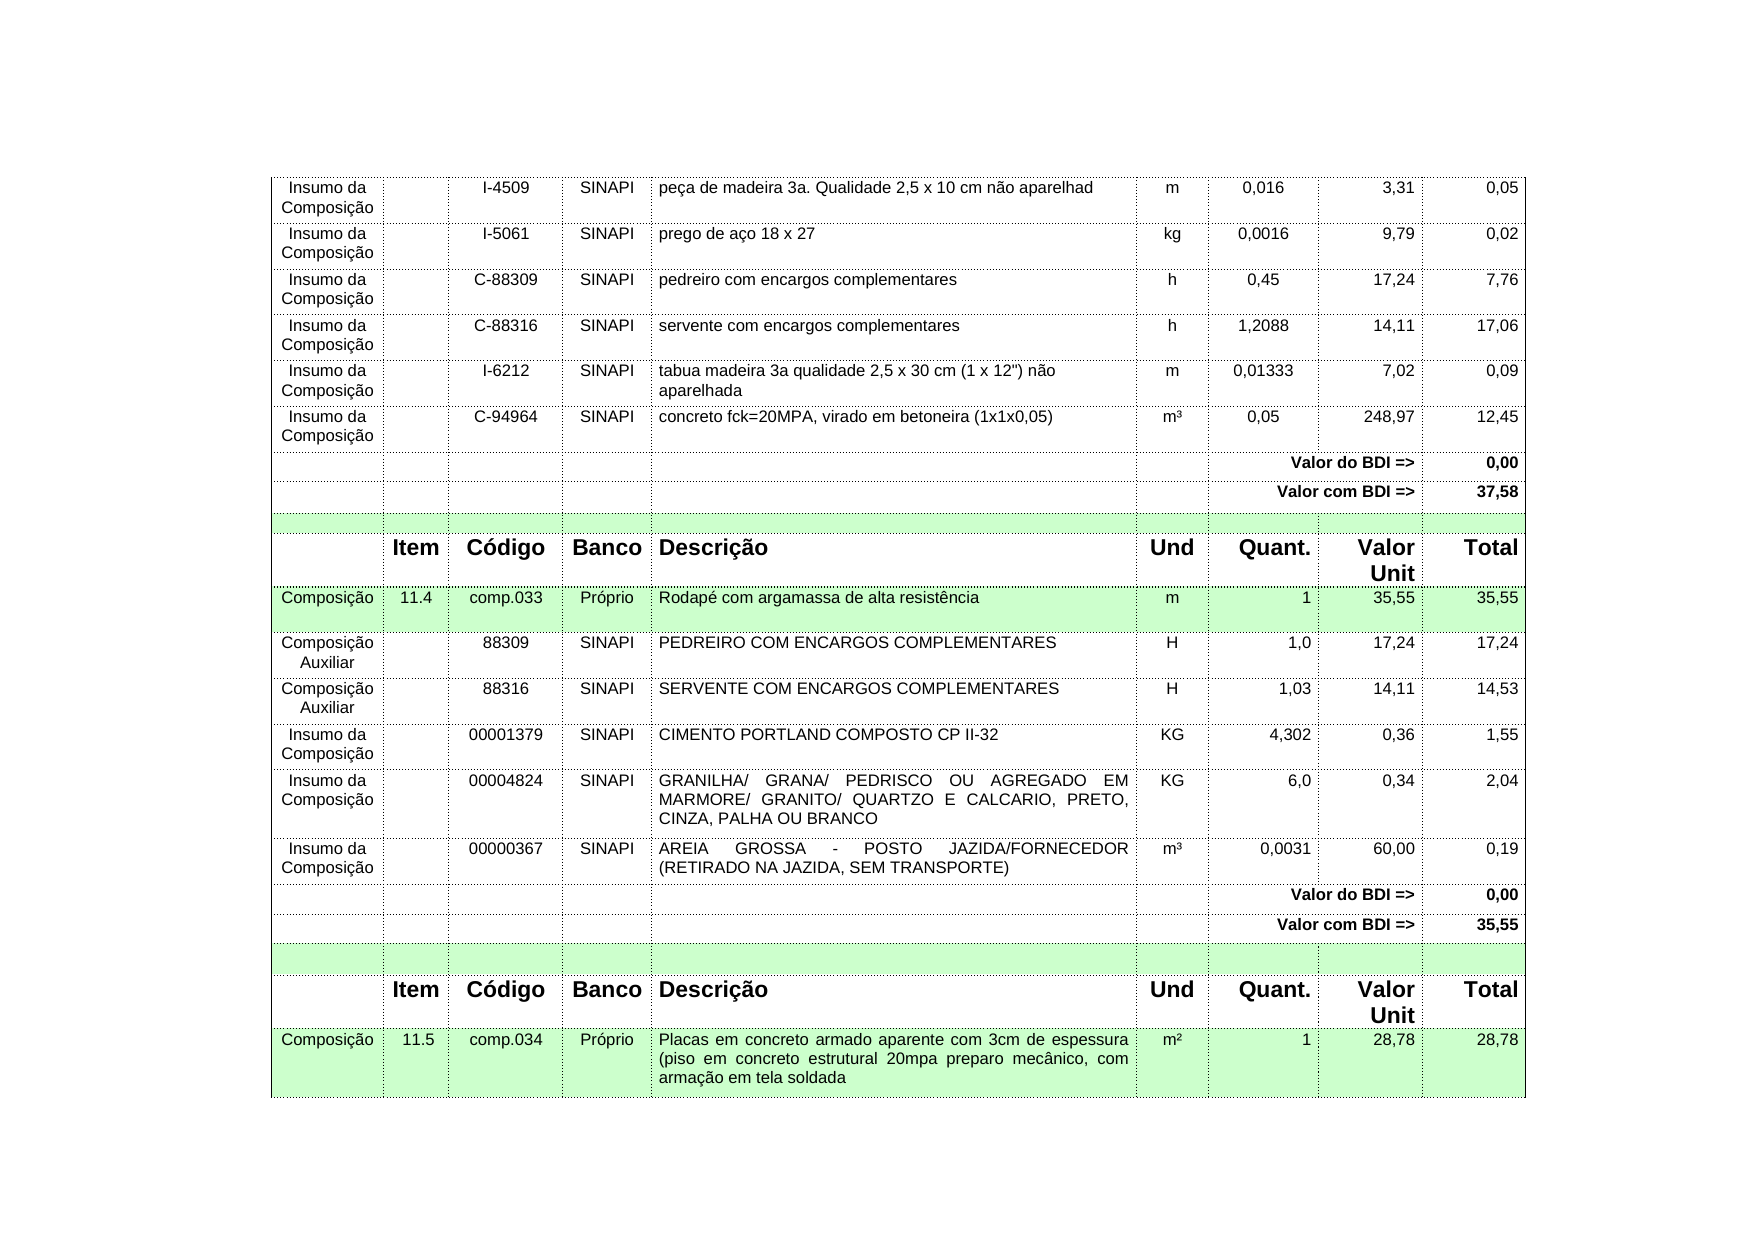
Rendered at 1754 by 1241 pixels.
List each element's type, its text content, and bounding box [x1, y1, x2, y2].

table_cell [563, 884, 651, 913]
table_cell Descrição [651, 975, 1136, 1028]
table_cell 1 [1208, 586, 1318, 632]
table_cell [383, 314, 449, 360]
table_cell [272, 975, 383, 1028]
table_cell Banco [563, 533, 651, 586]
table_cell Valor do BDI => [1208, 884, 1422, 913]
table_cell Composição Auxiliar [272, 678, 383, 724]
table_cell C-88316 [449, 314, 563, 360]
table_cell [1208, 513, 1318, 533]
table_cell 0,36 [1318, 724, 1422, 769]
table_cell Insumo da Composição [272, 360, 383, 406]
table_cell Quant. [1208, 533, 1318, 586]
table_cell 1,03 [1208, 678, 1318, 724]
table_cell m [1136, 360, 1208, 406]
table_cell [272, 533, 383, 586]
table_cell Composição [272, 1028, 383, 1097]
table_cell Insumo da Composição [272, 269, 383, 314]
table_cell Composição Auxiliar [272, 632, 383, 678]
table_cell 17,24 [1318, 269, 1422, 314]
table_cell [1136, 884, 1208, 913]
table_cell Insumo da Composição [272, 724, 383, 769]
table_cell [383, 884, 449, 913]
table_cell AREIA GROSSA - POSTO JAZIDA/FORNECEDOR (RETIRADO NA JAZIDA, SEM TRANSPORTE) [651, 838, 1136, 884]
table_cell 0,34 [1318, 769, 1422, 838]
table_cell m [1136, 177, 1208, 223]
table_cell [383, 769, 449, 838]
table_cell 0,19 [1422, 838, 1525, 884]
table_cell [449, 943, 563, 974]
table_cell [449, 481, 563, 512]
table_cell 17,24 [1318, 632, 1422, 678]
table_cell [651, 513, 1136, 533]
table_cell Insumo da Composição [272, 406, 383, 452]
table_cell Item [383, 533, 449, 586]
table_cell 12,45 [1422, 406, 1525, 452]
table_cell [383, 724, 449, 769]
table_cell m² [1136, 1028, 1208, 1097]
table_cell KG [1136, 769, 1208, 838]
table_cell I-6212 [449, 360, 563, 406]
table_cell Insumo da Composição [272, 223, 383, 269]
table_cell Insumo da Composição [272, 838, 383, 884]
table_cell prego de aço 18 x 27 [651, 223, 1136, 269]
table_cell servente com encargos complementares [651, 314, 1136, 360]
table_cell GRANILHA/ GRANA/ PEDRISCO OU AGREGADO EM MARMORE/ GRANITO/ QUARTZO E CALCARIO, PRETO, CINZA, PALHA OU BRANCO [651, 769, 1136, 838]
table_cell Valor do BDI => [1208, 452, 1422, 481]
table_cell concreto fck=20MPA, virado em betoneira (1x1x0,05) [651, 406, 1136, 452]
table_cell Banco [563, 975, 651, 1028]
table_cell CIMENTO PORTLAND COMPOSTO CP II-32 [651, 724, 1136, 769]
table_cell Placas em concreto armado aparente com 3cm de espessura (piso em concreto estrutural 20mpa preparo mecânico, com armação em tela soldada [651, 1028, 1136, 1097]
table_cell [1136, 481, 1208, 512]
table_cell 0,00 [1422, 452, 1525, 481]
table_cell [383, 452, 449, 481]
table_cell [563, 452, 651, 481]
table_cell m [1136, 586, 1208, 632]
table_cell [563, 914, 651, 943]
table_cell [272, 884, 383, 913]
table_cell I-5061 [449, 223, 563, 269]
table_cell [383, 838, 449, 884]
table_cell 35,55 [1422, 914, 1525, 943]
table_cell [1422, 943, 1525, 974]
table_cell [563, 513, 651, 533]
table_cell SINAPI [563, 769, 651, 838]
table_cell [1136, 943, 1208, 974]
table_cell [1136, 914, 1208, 943]
table_cell SINAPI [563, 632, 651, 678]
table_cell 9,79 [1318, 223, 1422, 269]
table_cell [563, 943, 651, 974]
table_cell [1318, 513, 1422, 533]
table_cell peça de madeira 3a. Qualidade 2,5 x 10 cm não aparelhad [651, 177, 1136, 223]
table_cell [651, 943, 1136, 974]
table_cell 0,05 [1208, 406, 1318, 452]
table_cell 0,016 [1208, 177, 1318, 223]
table_cell 35,55 [1318, 586, 1422, 632]
table_cell Valor Unit [1318, 975, 1422, 1028]
table_cell [272, 943, 383, 974]
table_cell [383, 943, 449, 974]
table_cell 11.5 [383, 1028, 449, 1097]
table_cell 14,53 [1422, 678, 1525, 724]
table_cell SINAPI [563, 838, 651, 884]
table_cell Código [449, 533, 563, 586]
table_cell KG [1136, 724, 1208, 769]
table_cell [383, 360, 449, 406]
table_cell Total [1422, 533, 1525, 586]
table_cell 1,2088 [1208, 314, 1318, 360]
table_cell 17,24 [1422, 632, 1525, 678]
table_cell 1,0 [1208, 632, 1318, 678]
table_cell H [1136, 678, 1208, 724]
table_cell 0,01333 [1208, 360, 1318, 406]
table_cell Código [449, 975, 563, 1028]
table_cell [1208, 943, 1318, 974]
table_cell 00004824 [449, 769, 563, 838]
table_cell Próprio [563, 586, 651, 632]
table_cell [383, 177, 449, 223]
table_cell 28,78 [1318, 1028, 1422, 1097]
table_cell [449, 884, 563, 913]
table_cell Valor Unit [1318, 533, 1422, 586]
table_cell [651, 481, 1136, 512]
table_cell 0,05 [1422, 177, 1525, 223]
table_cell Valor com BDI => [1208, 481, 1422, 512]
table_cell Próprio [563, 1028, 651, 1097]
table_cell [272, 452, 383, 481]
table_cell [449, 452, 563, 481]
table_cell Und [1136, 533, 1208, 586]
table_cell [449, 914, 563, 943]
table_cell [383, 914, 449, 943]
table_cell [383, 223, 449, 269]
table_cell Total [1422, 975, 1525, 1028]
table_cell 2,04 [1422, 769, 1525, 838]
table_cell Quant. [1208, 975, 1318, 1028]
table_cell 35,55 [1422, 586, 1525, 632]
table_cell 00000367 [449, 838, 563, 884]
table_cell [272, 481, 383, 512]
table_cell [651, 452, 1136, 481]
table_cell kg [1136, 223, 1208, 269]
table_cell 0,0016 [1208, 223, 1318, 269]
table_cell [563, 481, 651, 512]
table_cell [383, 406, 449, 452]
table_cell 1,55 [1422, 724, 1525, 769]
table_cell 88309 [449, 632, 563, 678]
table_cell SERVENTE COM ENCARGOS COMPLEMENTARES [651, 678, 1136, 724]
table_cell Valor com BDI => [1208, 914, 1422, 943]
table_cell [1136, 513, 1208, 533]
table_cell SINAPI [563, 678, 651, 724]
table_cell m³ [1136, 406, 1208, 452]
table_cell Descrição [651, 533, 1136, 586]
table_cell Rodapé com argamassa de alta resistência [651, 586, 1136, 632]
table_cell h [1136, 269, 1208, 314]
table_cell [651, 884, 1136, 913]
table_cell [383, 678, 449, 724]
table_cell 0,02 [1422, 223, 1525, 269]
table_cell 1 [1208, 1028, 1318, 1097]
table_cell [383, 513, 449, 533]
table_cell Item [383, 975, 449, 1028]
table_cell SINAPI [563, 177, 651, 223]
table_cell [1136, 452, 1208, 481]
table_cell SINAPI [563, 406, 651, 452]
table_cell 17,06 [1422, 314, 1525, 360]
table_cell 88316 [449, 678, 563, 724]
table_cell C-94964 [449, 406, 563, 452]
table_cell comp.033 [449, 586, 563, 632]
table_cell [1422, 513, 1525, 533]
table_cell I-4509 [449, 177, 563, 223]
table_cell [449, 513, 563, 533]
table_cell SINAPI [563, 269, 651, 314]
table_cell 14,11 [1318, 678, 1422, 724]
table_cell Insumo da Composição [272, 314, 383, 360]
table_cell 0,00 [1422, 884, 1525, 913]
table_cell Composição [272, 586, 383, 632]
table_cell Insumo da Composição [272, 177, 383, 223]
table_cell PEDREIRO COM ENCARGOS COMPLEMENTARES [651, 632, 1136, 678]
table_cell h [1136, 314, 1208, 360]
table_cell 60,00 [1318, 838, 1422, 884]
table_cell m³ [1136, 838, 1208, 884]
table_cell [383, 632, 449, 678]
table_cell pedreiro com encargos complementares [651, 269, 1136, 314]
table_cell [1318, 943, 1422, 974]
table_cell comp.034 [449, 1028, 563, 1097]
table_cell 3,31 [1318, 177, 1422, 223]
table_cell SINAPI [563, 360, 651, 406]
table_cell 248,97 [1318, 406, 1422, 452]
table_cell 0,45 [1208, 269, 1318, 314]
table_cell 28,78 [1422, 1028, 1525, 1097]
table_cell C-88309 [449, 269, 563, 314]
table_cell SINAPI [563, 223, 651, 269]
table_cell 7,02 [1318, 360, 1422, 406]
table_cell 7,76 [1422, 269, 1525, 314]
table_cell Und [1136, 975, 1208, 1028]
table_cell [383, 481, 449, 512]
table_cell [272, 914, 383, 943]
table_cell [383, 269, 449, 314]
table_cell 0,0031 [1208, 838, 1318, 884]
table_cell [272, 513, 383, 533]
table_cell SINAPI [563, 314, 651, 360]
table_cell 4,302 [1208, 724, 1318, 769]
table_cell 37,58 [1422, 481, 1525, 512]
table_cell H [1136, 632, 1208, 678]
table_cell 11.4 [383, 586, 449, 632]
table_cell Insumo da Composição [272, 769, 383, 838]
table_cell 6,0 [1208, 769, 1318, 838]
table_cell tabua madeira 3a qualidade 2,5 x 30 cm (1 x 12") não aparelhada [651, 360, 1136, 406]
table_cell 14,11 [1318, 314, 1422, 360]
table_cell SINAPI [563, 724, 651, 769]
table_cell [651, 914, 1136, 943]
table_cell 00001379 [449, 724, 563, 769]
table_cell 0,09 [1422, 360, 1525, 406]
